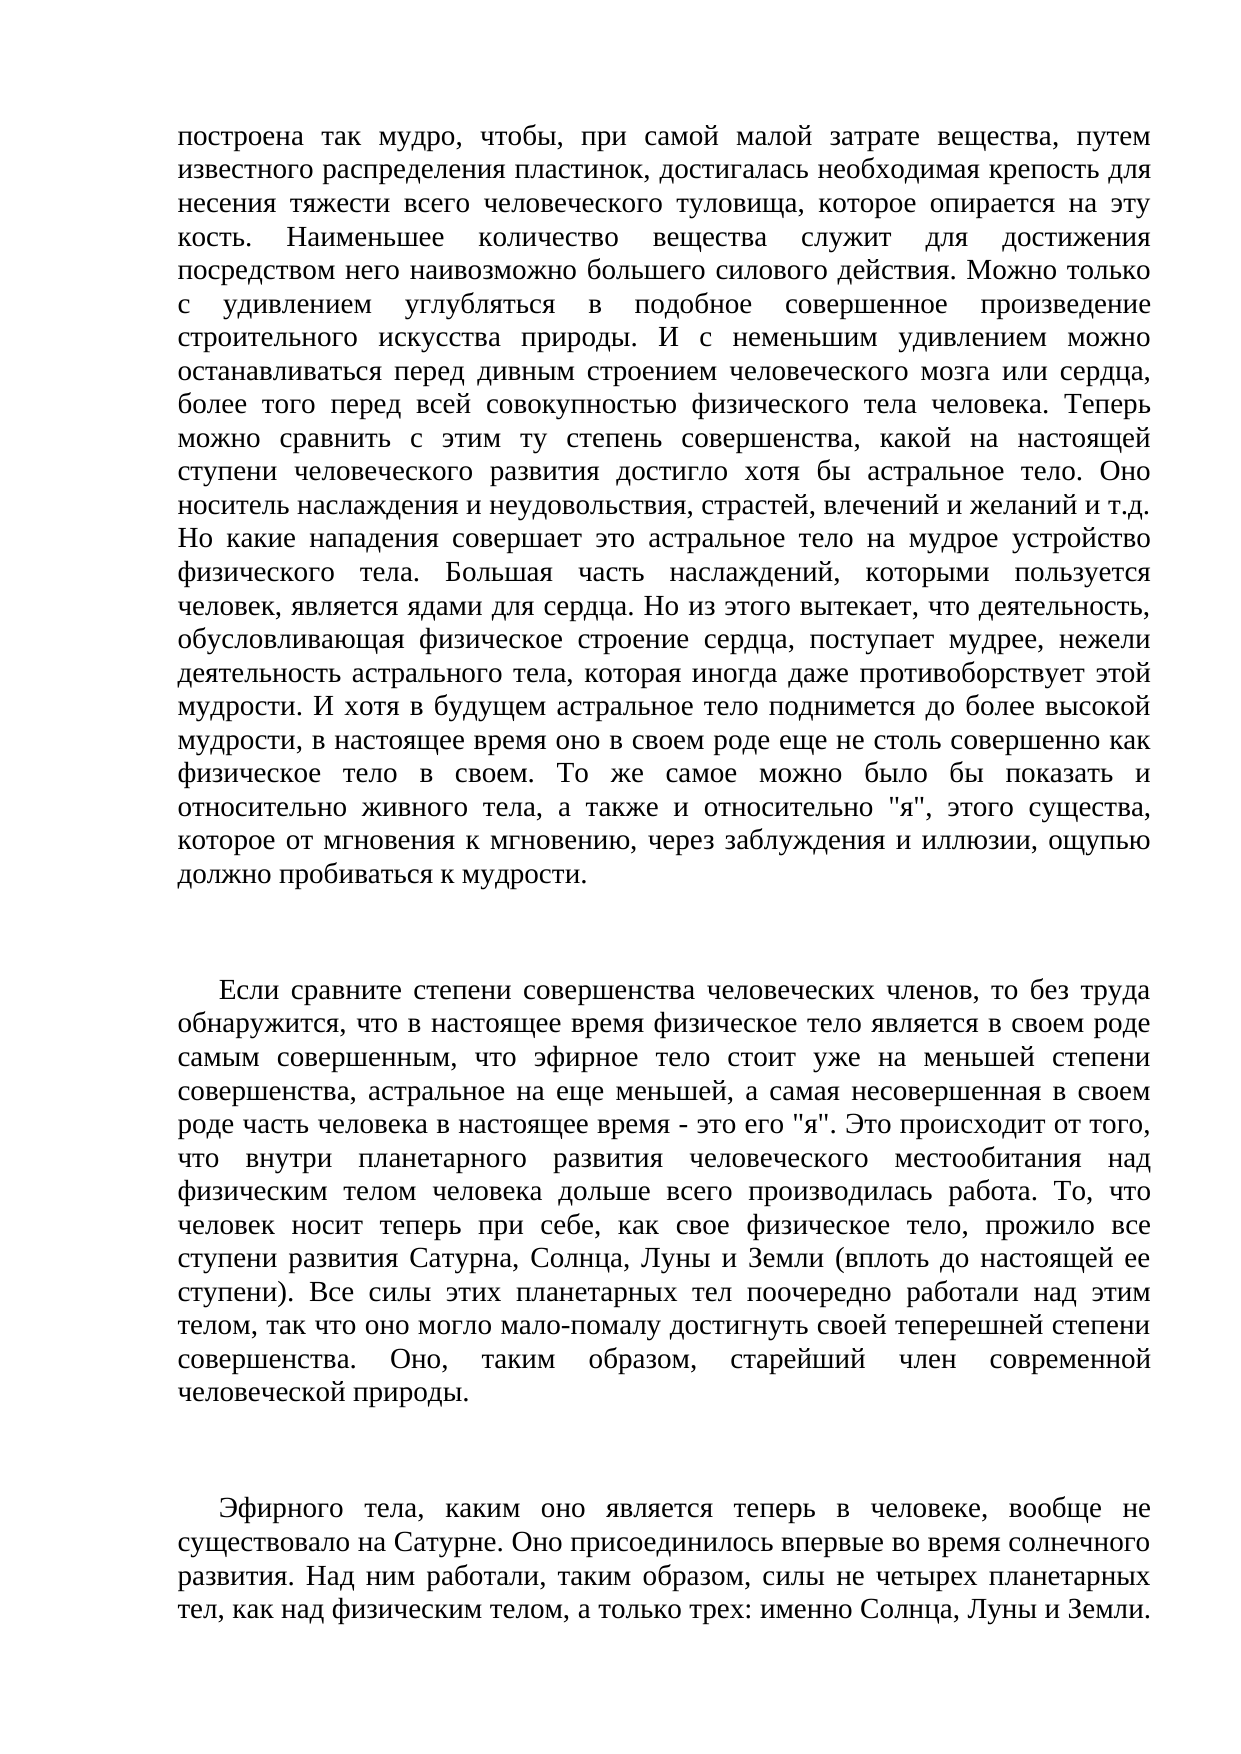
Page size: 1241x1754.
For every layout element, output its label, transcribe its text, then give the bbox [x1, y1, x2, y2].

text Эфирного тела, каким оно является теперь в человеке, вообще не существовало на Сатурне. Оно присоединилось впервые во время солнечного развития. Над ним работали, таким образом, силы не четырех планетарных тел, как над физическим телом, а только трех: именно Солнца, Луны и Земли. [177, 1491, 1152, 1625]
text построена так мудро, чтобы, при самой малой затрате вещества, путем известного распределения пластинок, достигалась необходимая крепость для несения тяжести всего человеческого туловища, которое опирается на эту кость. Наименьшее количество вещества служит для достижения посредством него наивозможно большего силового действия. Можно только с удивлением углубляться в подобное совершенное произведение строительного искусства природы. И с неменьшим удивлением можно останавливаться перед дивным строением человеческого мозга или сердца, более того перед всей совокупностью физического тела человека. Теперь можно сравнить с этим ту степень совершенства, какой на настоящей ступени человеческого развития достигло хотя бы астральное тело. Оно носитель наслаждения и неудовольствия, страстей, влечений и желаний и т.д. Но какие нападения совершает это астральное тело на мудрое устройство физического тела. Большая часть наслаждений, которыми пользуется человек, является ядами для сердца. Но из этого вытекает, что деятельность, обусловливающая физическое строение сердца, поступает мудрее, нежели деятельность астрального тела, которая иногда даже противоборствует этой мудрости. И хотя в будущем астральное тело поднимется до более высокой мудрости, в настоящее время оно в своем роде еще не столь совершенно как физическое тело в своем. То же самое можно было бы показать и относительно живного тела, а также и относительно "я", этого существа, которое от мгновения к мгновению, через заблуждения и иллюзии, ощупью должно пробиваться к мудрости. [177, 118, 1152, 889]
text Если сравните степени совершенства человеческих членов, то без труда обнаружится, что в настоящее время физическое тело является в своем роде самым совершенным, что эфирное тело стоит уже на меньшей степени совершенства, астральное на еще меньшей, а самая несовершенная в своем роде часть человека в настоящее время - это его "я". Это происходит от того, что внутри планетарного развития человеческого местообитания над физическим телом человека дольше всего производилась работа. То, что человек носит теперь при себе, как свое физическое тело, прожило все ступени развития Сатурна, Солнца, Луны и Земли (вплоть до настоящей ее ступени). Все силы этих планетарных тел поочередно работали над этим телом, так что оно могло мало-помалу достигнуть своей теперешней степени совершенства. Оно, таким образом, старейший член современной человеческой природы. [177, 972, 1152, 1408]
